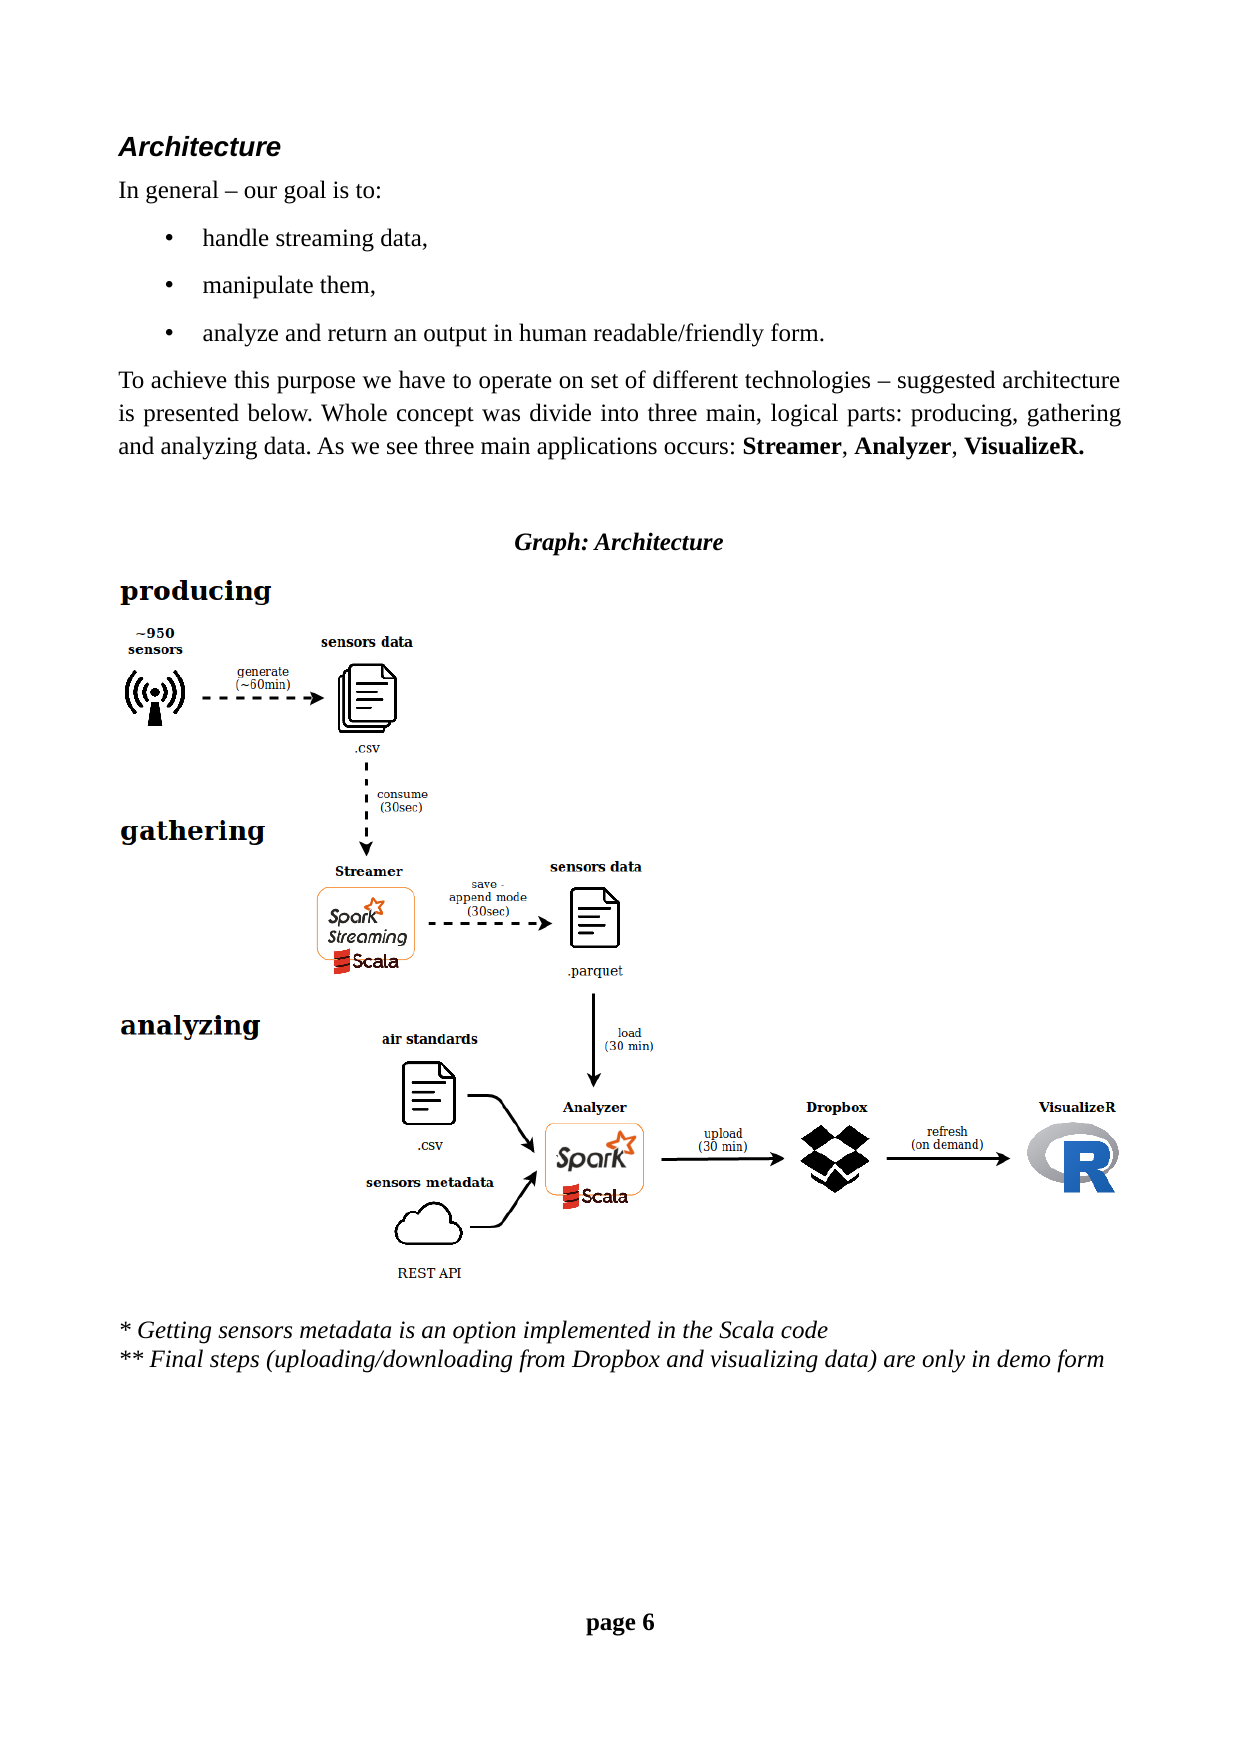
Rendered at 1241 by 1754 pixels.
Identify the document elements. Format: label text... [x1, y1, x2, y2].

picture [118, 574, 1123, 1287]
text In general – our goal is to: [118, 175, 1122, 204]
text Graph: Architecture [118, 527, 1122, 555]
text * Getting sensors metadata is an option implemented in the Scala code [118, 1315, 1122, 1344]
list To achieve this purpose we have to operate on set of different technologies – suggested architecture is presented below. Whole concept was divide into three main, logical parts: producing, gathering and analyzing data. As we see three main applications occurs: Streamer, Analyzer, VisualizeR. [118, 365, 1122, 460]
list analyze and return an output in human readable/friendly form. [165, 318, 1122, 347]
subtitle Architecture [118, 131, 1122, 162]
text ** Final steps (uploading/downloading from Dropbox and visualizing data) are only in demo form [118, 1344, 1122, 1372]
list handle streaming data, [165, 223, 1122, 251]
list manipulate them, [165, 270, 1122, 299]
